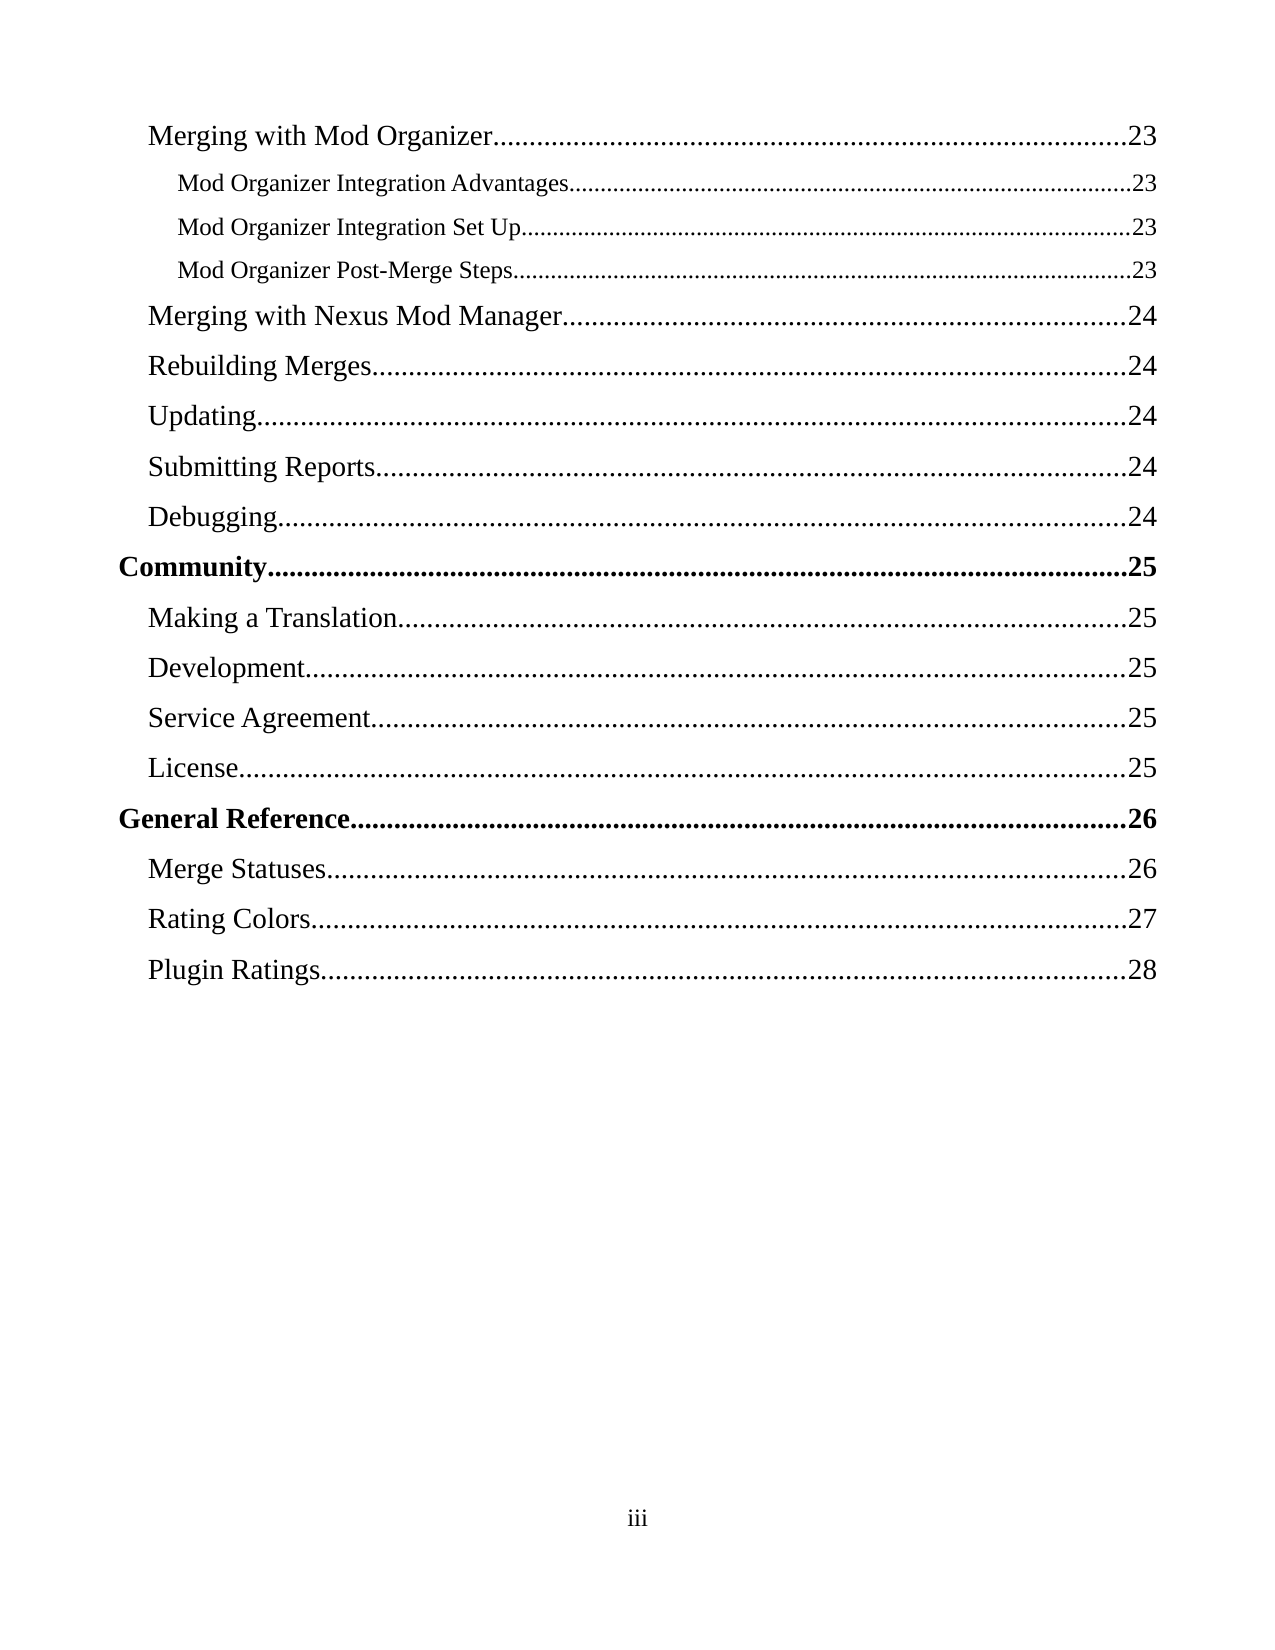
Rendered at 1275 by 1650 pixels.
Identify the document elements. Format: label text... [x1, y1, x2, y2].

text Development 25 [148, 650, 1157, 683]
text Debugging 24 [148, 499, 1157, 533]
text Submitting Reports 24 [148, 449, 1157, 482]
text Merge Statuses 26 [148, 851, 1157, 885]
text Mod Organizer Post-Merge Steps 23 [177, 255, 1157, 283]
text Updating 24 [148, 398, 1157, 432]
text Community 25 [118, 549, 1157, 583]
text Mod Organizer Integration Set Up 23 [177, 212, 1157, 240]
text General Reference 26 [118, 801, 1157, 834]
text License 25 [148, 751, 1157, 784]
text Making a Translation 25 [148, 600, 1157, 633]
text Rebuilding Merges 24 [148, 348, 1157, 382]
text Merging with Nexus Mod Manager 24 [148, 298, 1157, 331]
text Service Agreement 25 [148, 700, 1157, 734]
text Mod Organizer Integration Advantages 23 [177, 168, 1157, 197]
text Rating Colors 27 [148, 902, 1157, 935]
text Merging with Mod Organizer 23 [148, 118, 1157, 152]
text Plugin Ratings 28 [148, 952, 1157, 985]
